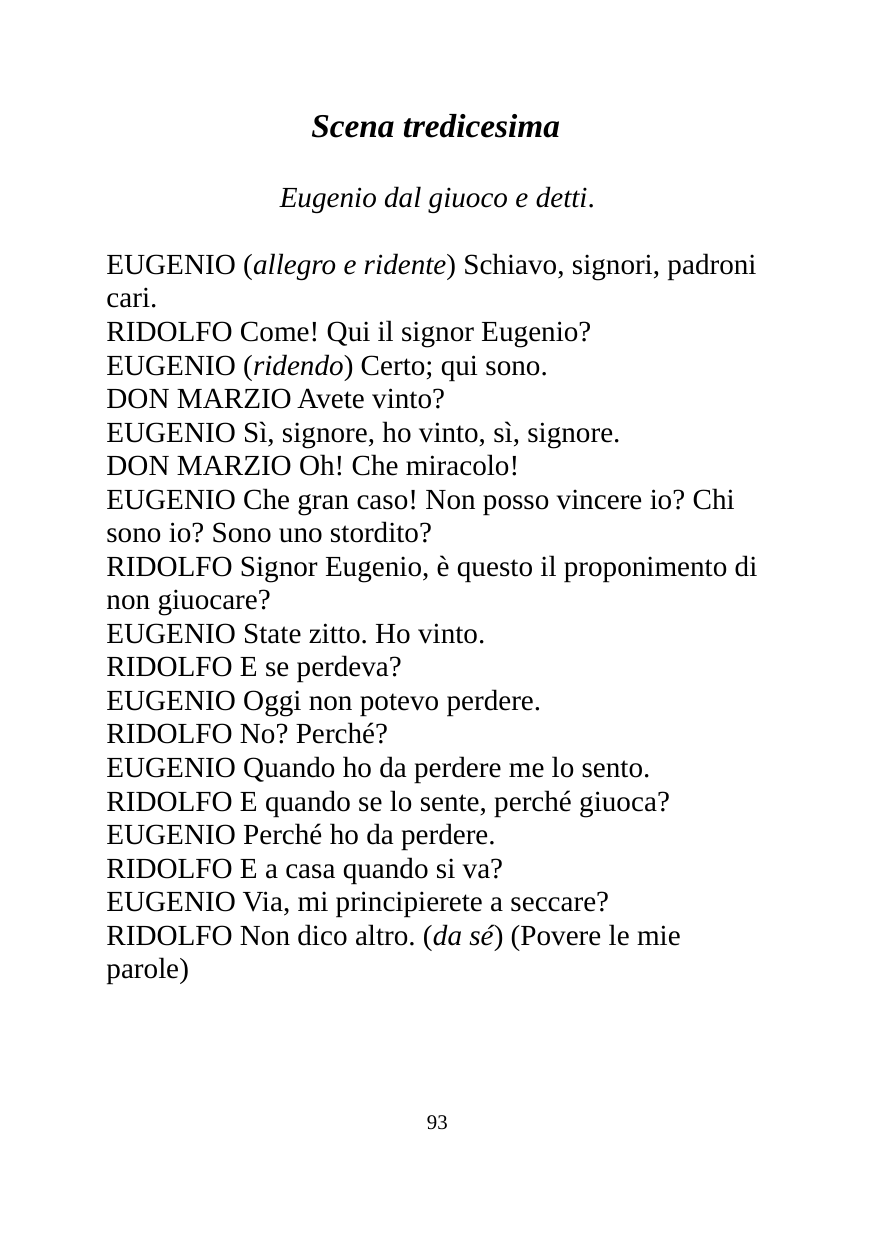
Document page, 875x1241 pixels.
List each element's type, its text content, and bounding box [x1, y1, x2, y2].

text RIDOLFO E a casa quando si va? [106, 851, 768, 884]
text RIDOLFO Non dico altro. (da sé) (Povere le mie parole) [106, 918, 768, 985]
text RIDOLFO No? Perché? [106, 717, 768, 750]
text RIDOLFO E se perdeva? [106, 649, 768, 683]
text EUGENIO Che gran caso! Non posso vincere io? Chi sono io? Sono uno stordito? [106, 482, 768, 549]
text DON MARZIO Oh! Che miracolo! [106, 448, 768, 482]
text EUGENIO (ridendo) Certo; qui sono. [106, 348, 768, 381]
text DON MARZIO Avete vinto? [106, 381, 768, 415]
text EUGENIO (allegro e ridente) Schiavo, signori, padroni cari. [106, 247, 768, 314]
text EUGENIO Oggi non potevo perdere. [106, 683, 768, 717]
text EUGENIO Via, mi principierete a seccare? [106, 884, 768, 918]
text EUGENIO State zitto. Ho vinto. [106, 616, 768, 649]
text EUGENIO Sì, signore, ho vinto, sì, signore. [106, 415, 768, 448]
text RIDOLFO Come! Qui il signor Eugenio? [106, 314, 768, 348]
text EUGENIO Perché ho da perdere. [106, 817, 768, 851]
text RIDOLFO E quando se lo sente, perché giuoca? [106, 784, 768, 817]
text Eugenio dal giuoco e detti. [106, 180, 768, 213]
text EUGENIO Quando ho da perdere me lo sento. [106, 750, 768, 784]
text RIDOLFO Signor Eugenio, è questo il proponimento di non giuocare? [106, 549, 768, 616]
subtitle Scena tredicesima [106, 106, 768, 144]
